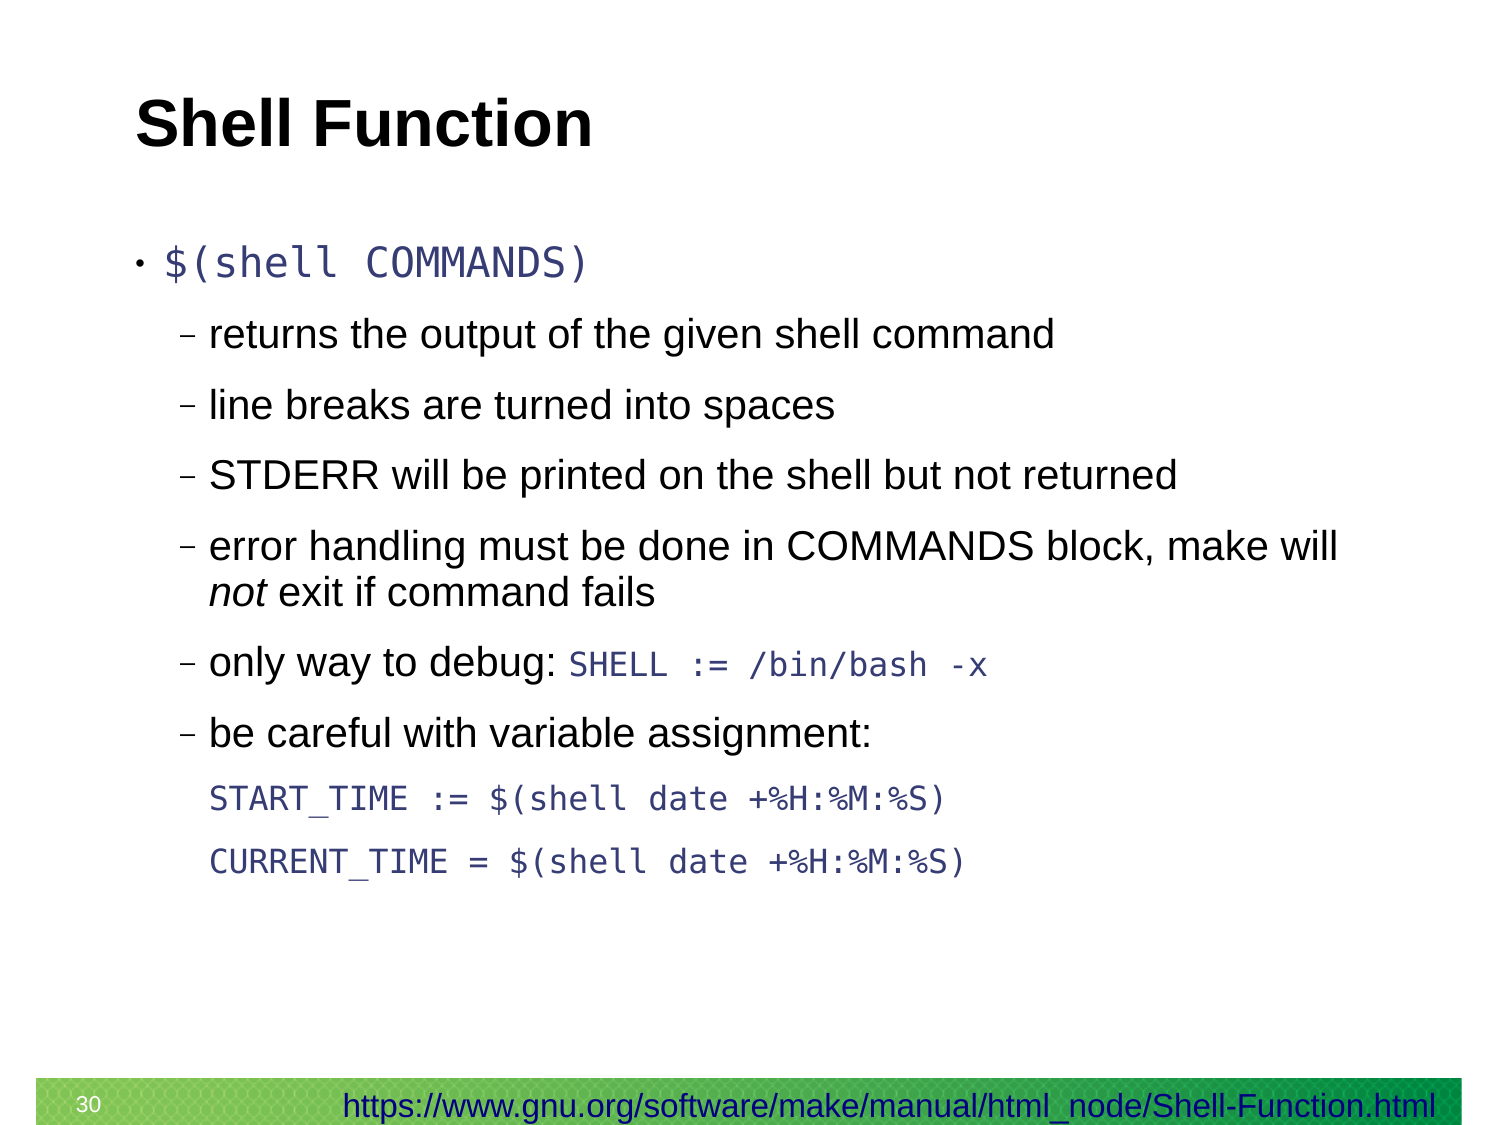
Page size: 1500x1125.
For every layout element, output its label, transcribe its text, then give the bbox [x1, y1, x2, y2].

text_box https://www.gnu.org/software/make/manual/html_node/Shell-Function.html [327, 1080, 1456, 1125]
picture [36, 1078, 1462, 1125]
list $(shell COMMANDS) returns the output of the given shell command line breaks are turned into spaces STDERR will be printed on the shell but not returned error handling must be done in COMMANDS block, make will not exit if command fails only way to debug: SHELL := /bin/bash -x be careful with variable assignment: START_TIME := $(shell date +%H:%M:%S) CURRENT_TIME = $(shell date +%H:%M:%S) [135, 238, 1372, 982]
title Shell Function [135, 41, 1372, 204]
